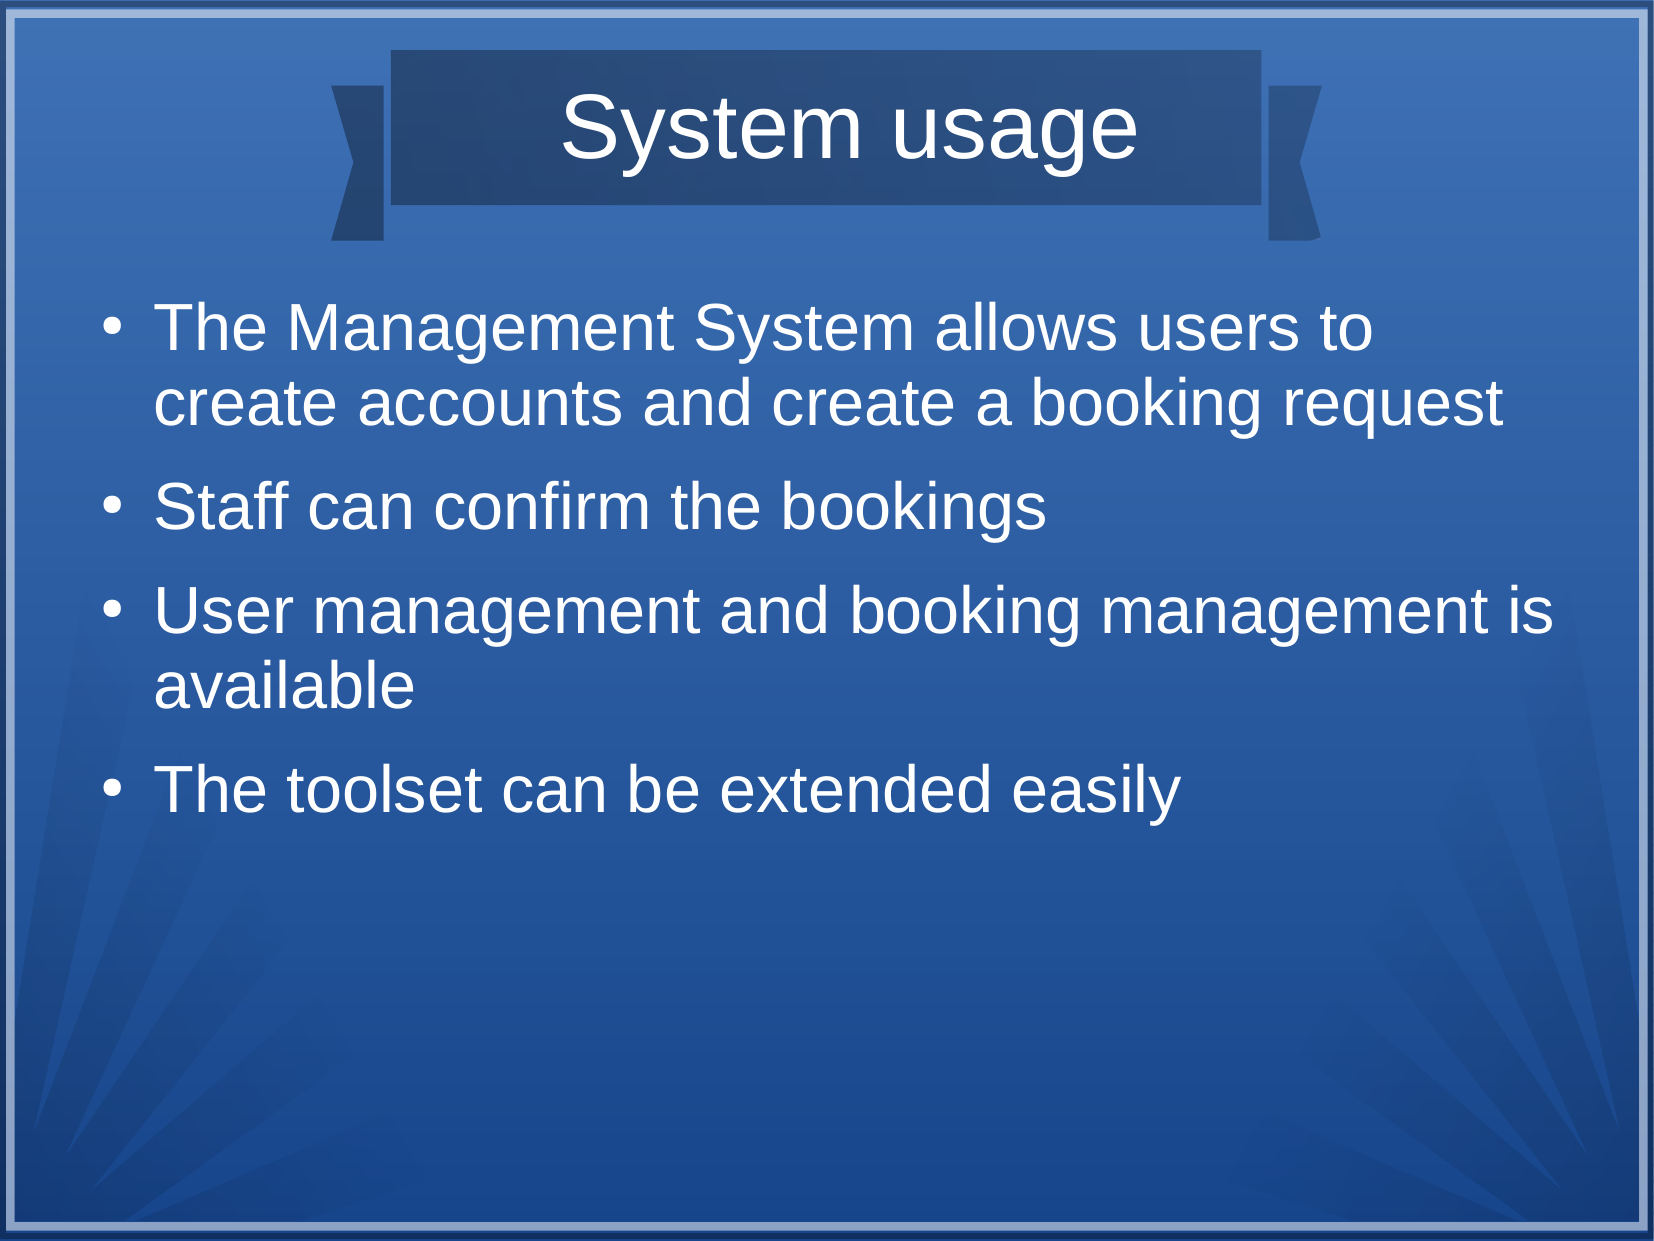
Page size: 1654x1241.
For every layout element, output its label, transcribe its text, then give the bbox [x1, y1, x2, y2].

title System usage [106, 23, 1595, 231]
list The Management System allows users to create accounts and create a booking request Staff can confirm the bookings User management and booking management is available The toolset can be extended easily [82, 290, 1571, 1010]
